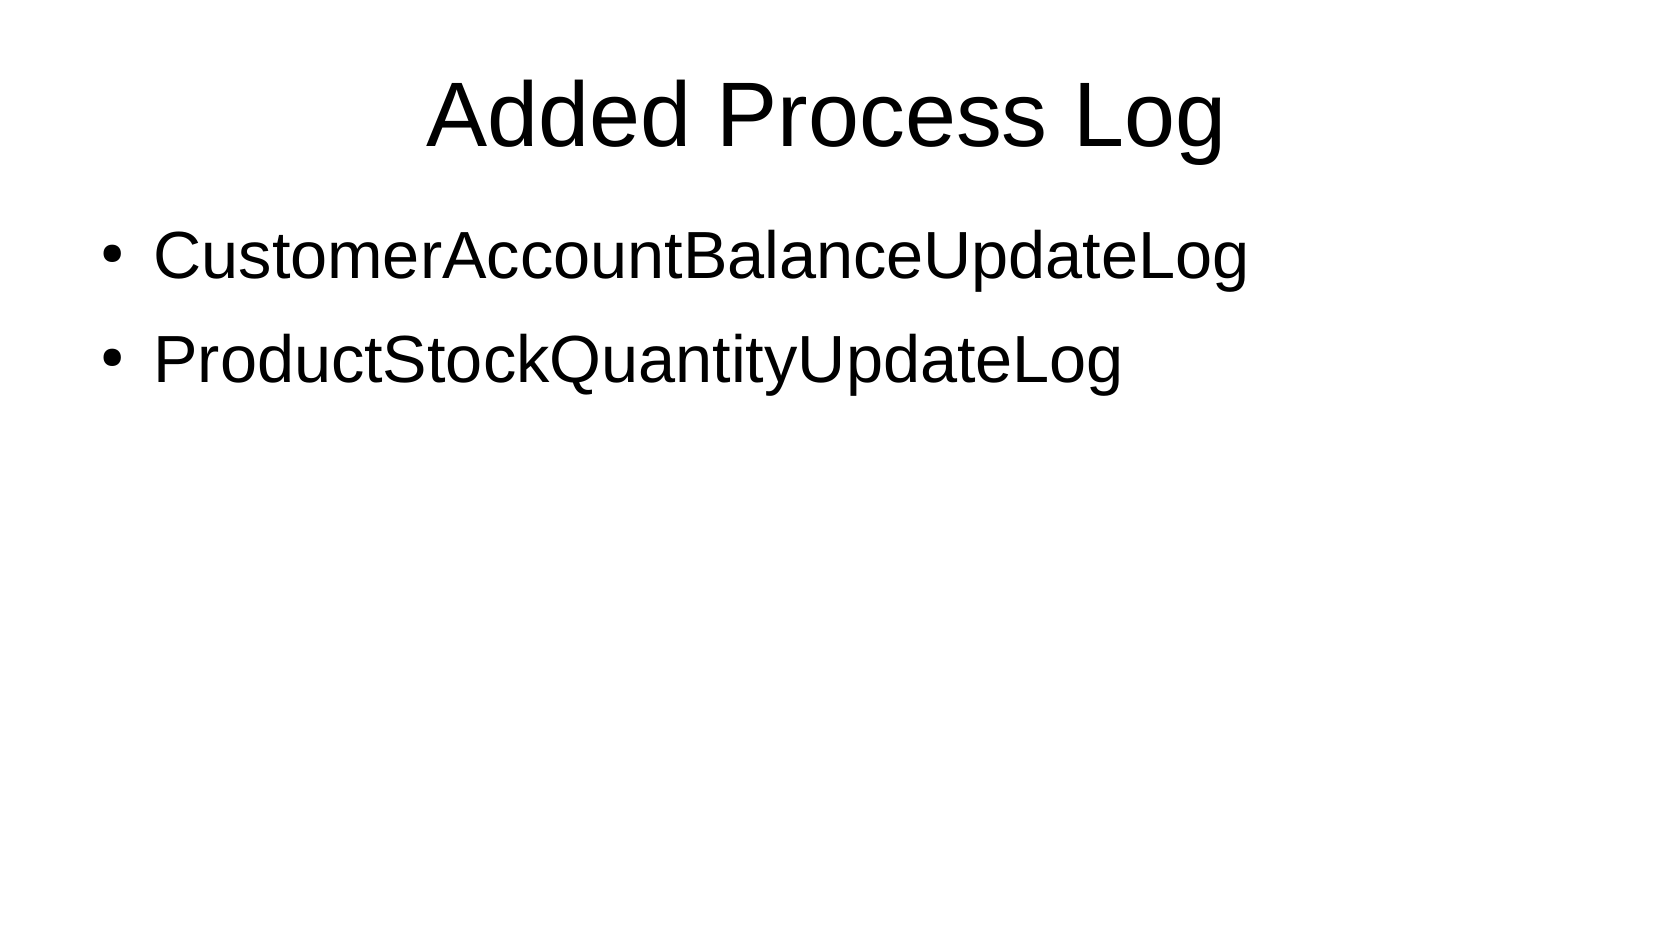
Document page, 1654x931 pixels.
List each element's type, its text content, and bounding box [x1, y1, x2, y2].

title Added Process Log [82, 37, 1571, 193]
list CustomerAccountBalanceUpdateLog ProductStockQuantityUpdateLog [82, 217, 1565, 758]
